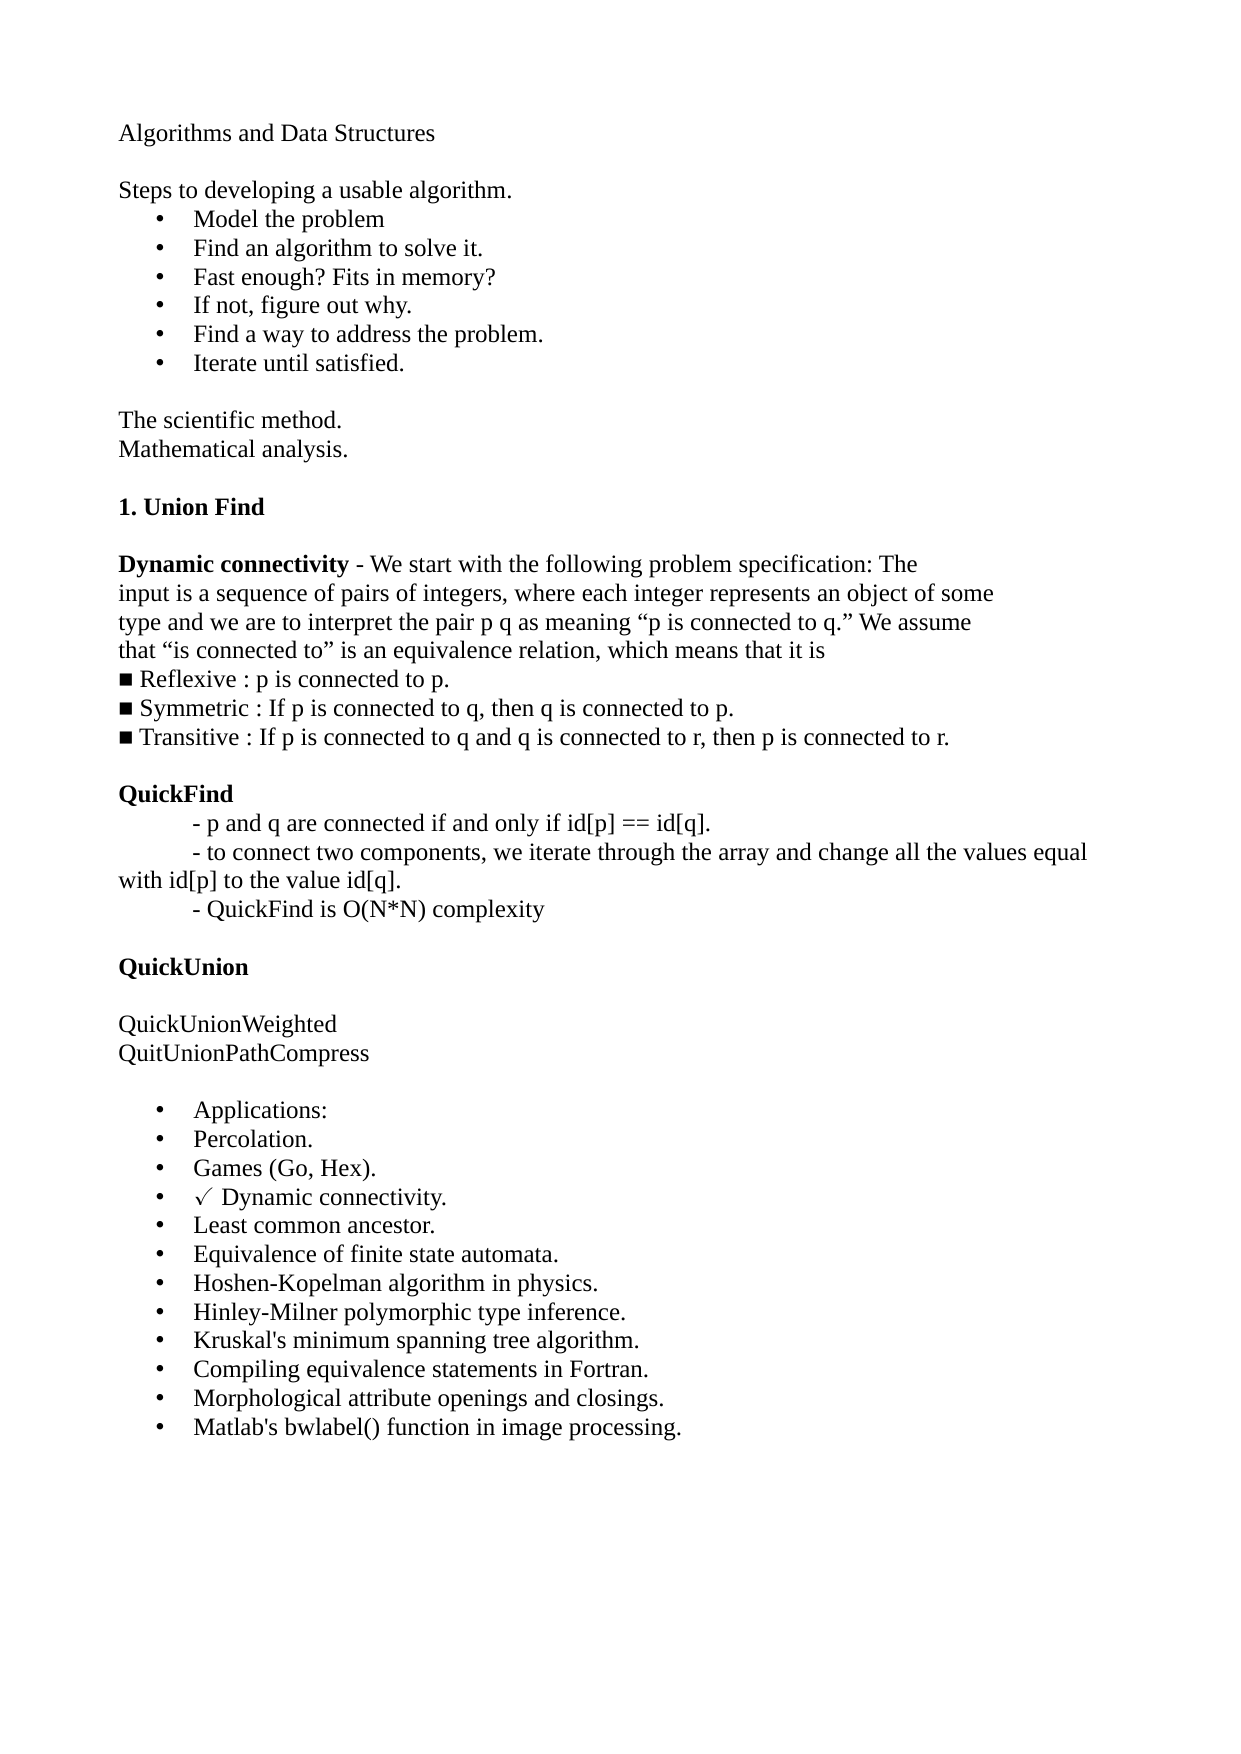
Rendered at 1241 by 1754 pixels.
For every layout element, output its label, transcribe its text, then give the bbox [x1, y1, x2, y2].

list Hinley-Milner polymorphic type inference. [156, 1297, 1122, 1326]
list ✓ Dynamic connectivity. [156, 1182, 1122, 1211]
list Matlab's bwlabel() function in image processing. [156, 1412, 1122, 1441]
text QuitUnionPathCompress [118, 1038, 1122, 1067]
list Find an algorithm to solve it. [156, 233, 1122, 262]
text Dynamic connectivity - We start with the following problem specification: The [118, 549, 1122, 578]
text The scientific method. [118, 406, 1122, 434]
text ■ Transitive : If p is connected to q and q is connected to r, then p is connected to r. [118, 722, 1122, 751]
list Applications: [156, 1096, 1122, 1124]
list Percolation. [156, 1124, 1122, 1153]
list Games (Go, Hex). [156, 1153, 1122, 1182]
list Iterate until satisfied. [156, 348, 1122, 377]
list Least common ancestor. [156, 1211, 1122, 1239]
text 1. Union Find [118, 492, 1122, 521]
list Find a way to address the problem. [156, 319, 1122, 348]
text Algorithms and Data Structures [118, 118, 1122, 147]
text QuickFind [118, 779, 1122, 808]
text QuickUnion [118, 952, 1122, 981]
list Kruskal's minimum spanning tree algorithm. [156, 1326, 1122, 1354]
text - QuickFind is O(N*N) complexity [118, 894, 1122, 923]
text that “is connected to” is an equivalence relation, which means that it is [118, 636, 1122, 664]
text - p and q are connected if and only if id[p] == id[q]. [118, 808, 1122, 837]
list Equivalence of finite state automata. [156, 1239, 1122, 1268]
list Fast enough? Fits in memory? [156, 262, 1122, 291]
text input is a sequence of pairs of integers, where each integer represents an object of some [118, 578, 1122, 607]
list Compiling equivalence statements in Fortran. [156, 1354, 1122, 1383]
list Hoshen-Kopelman algorithm in physics. [156, 1268, 1122, 1297]
text type and we are to interpret the pair p q as meaning “p is connected to q.” We assume [118, 607, 1122, 636]
text ■ Reflexive : p is connected to p. [118, 664, 1122, 693]
text Mathematical analysis. [118, 434, 1122, 463]
text Steps to developing a usable algorithm. [118, 176, 1122, 204]
list Model the problem [156, 204, 1122, 233]
text ■ Symmetric : If p is connected to q, then q is connected to p. [118, 693, 1122, 722]
list Morphological attribute openings and closings. [156, 1383, 1122, 1412]
text QuickUnionWeighted [118, 1009, 1122, 1038]
text - to connect two components, we iterate through the array and change all the values equal with id[p] to the value id[q]. [118, 837, 1122, 894]
list If not, figure out why. [156, 291, 1122, 319]
